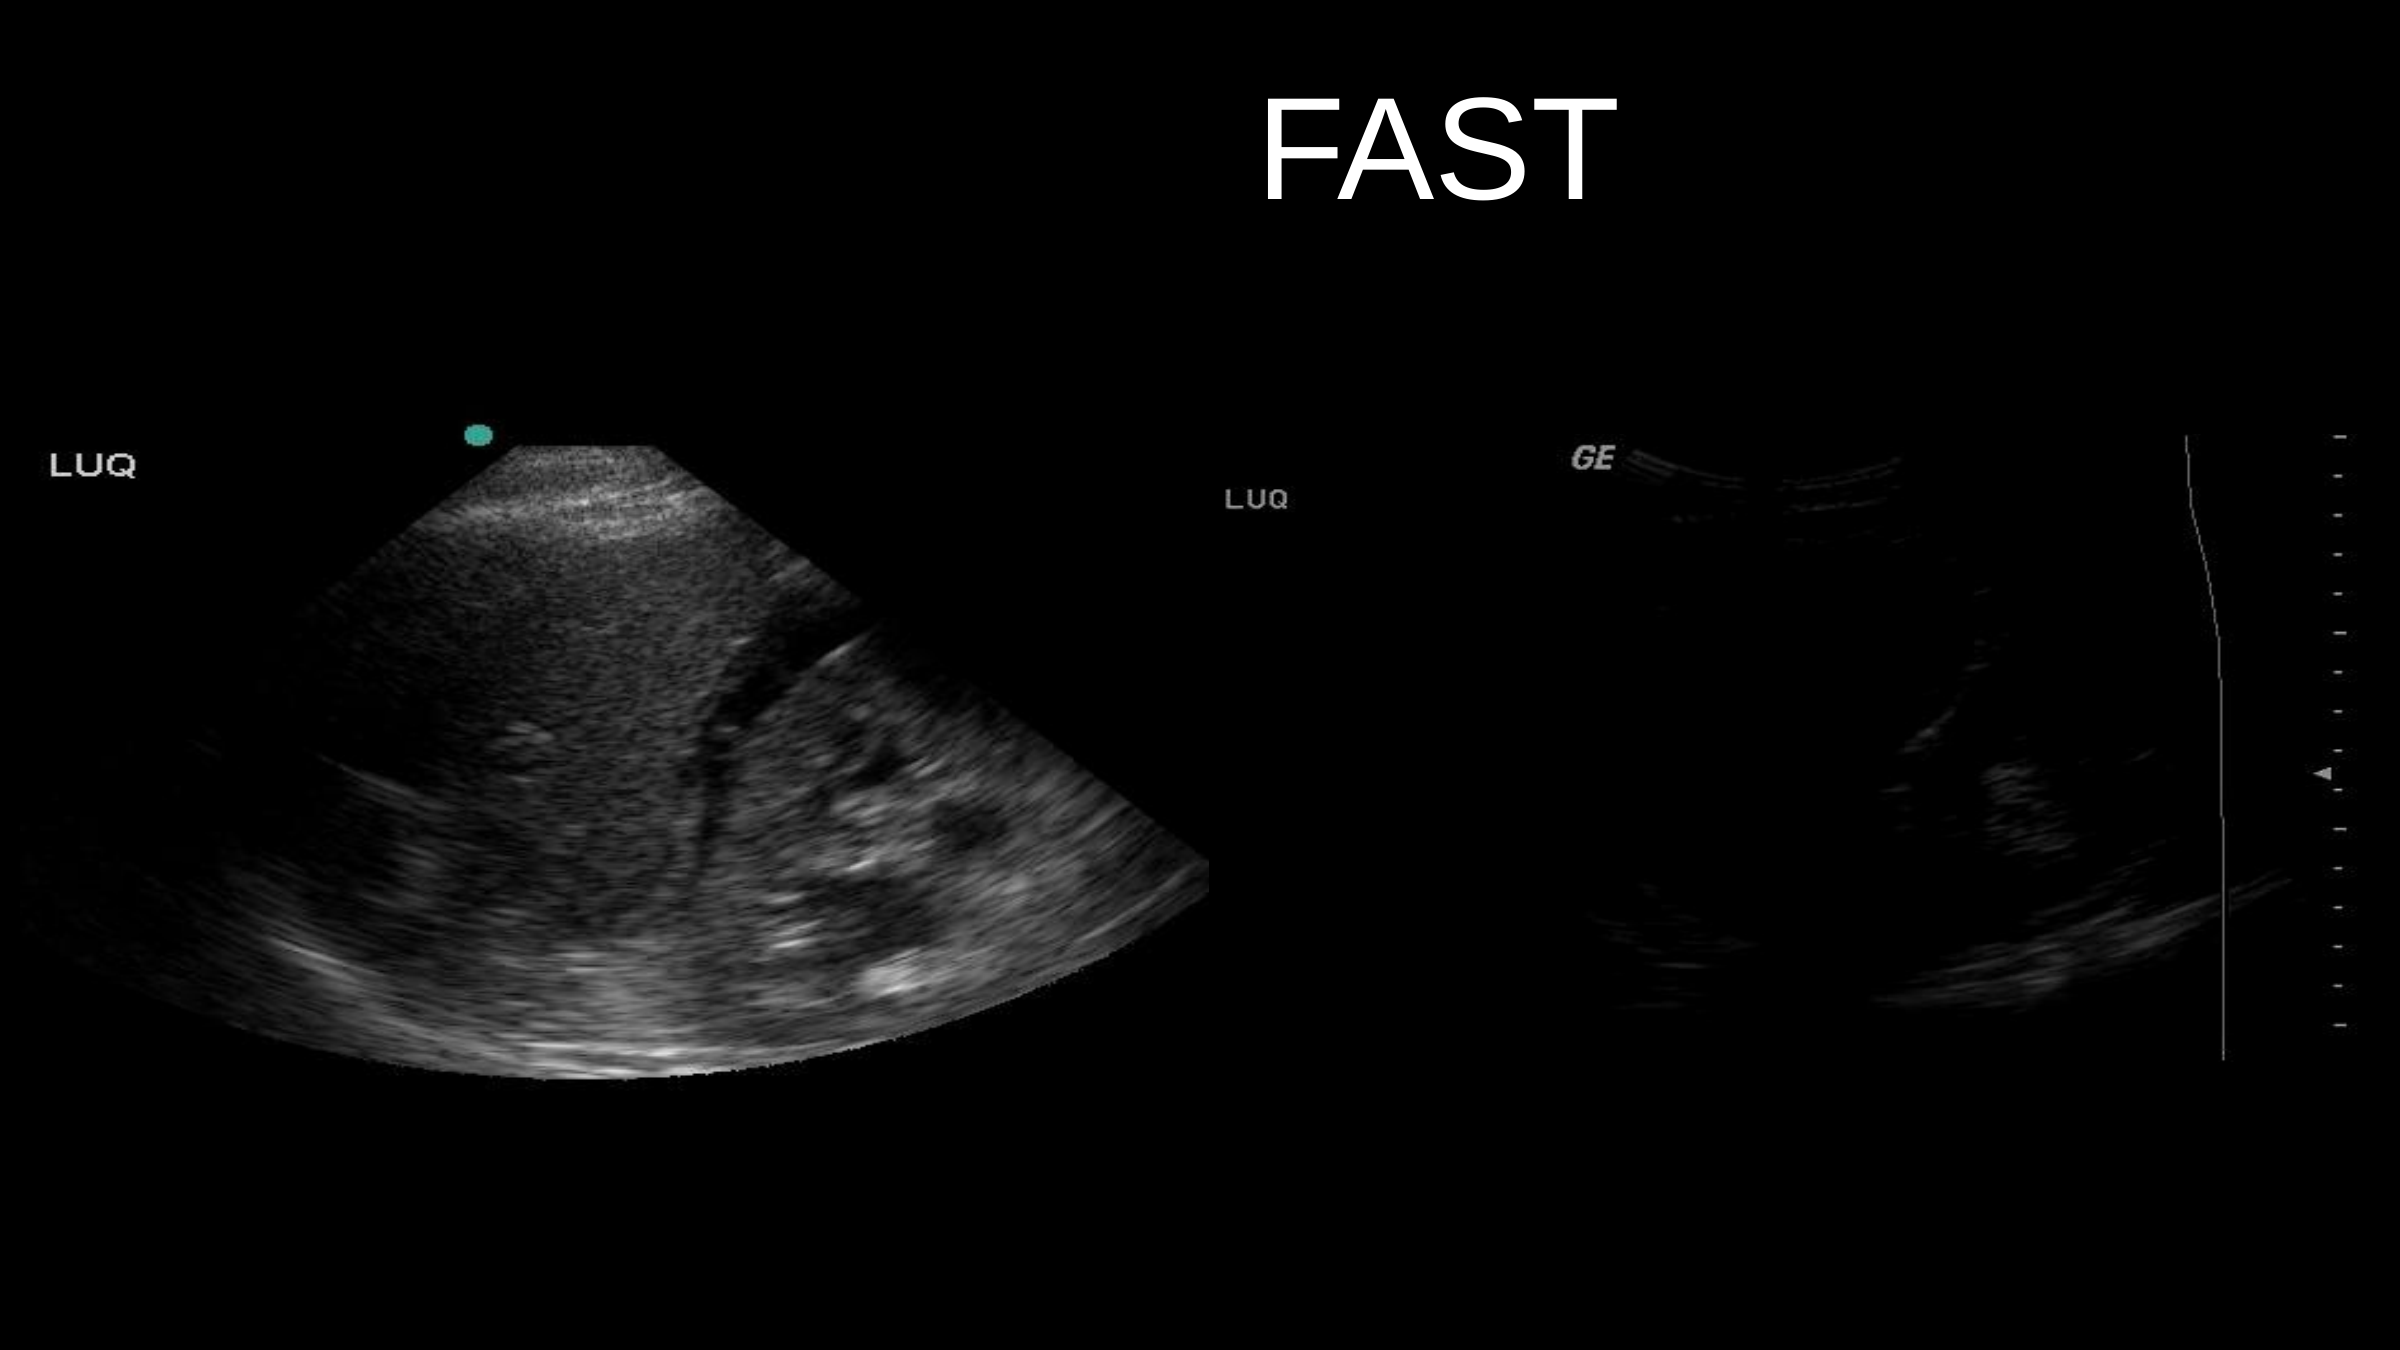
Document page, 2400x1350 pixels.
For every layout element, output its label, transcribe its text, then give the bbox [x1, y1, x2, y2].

title FAST [120, 54, 2280, 280]
text_box [0, 0, 2400, 1350]
